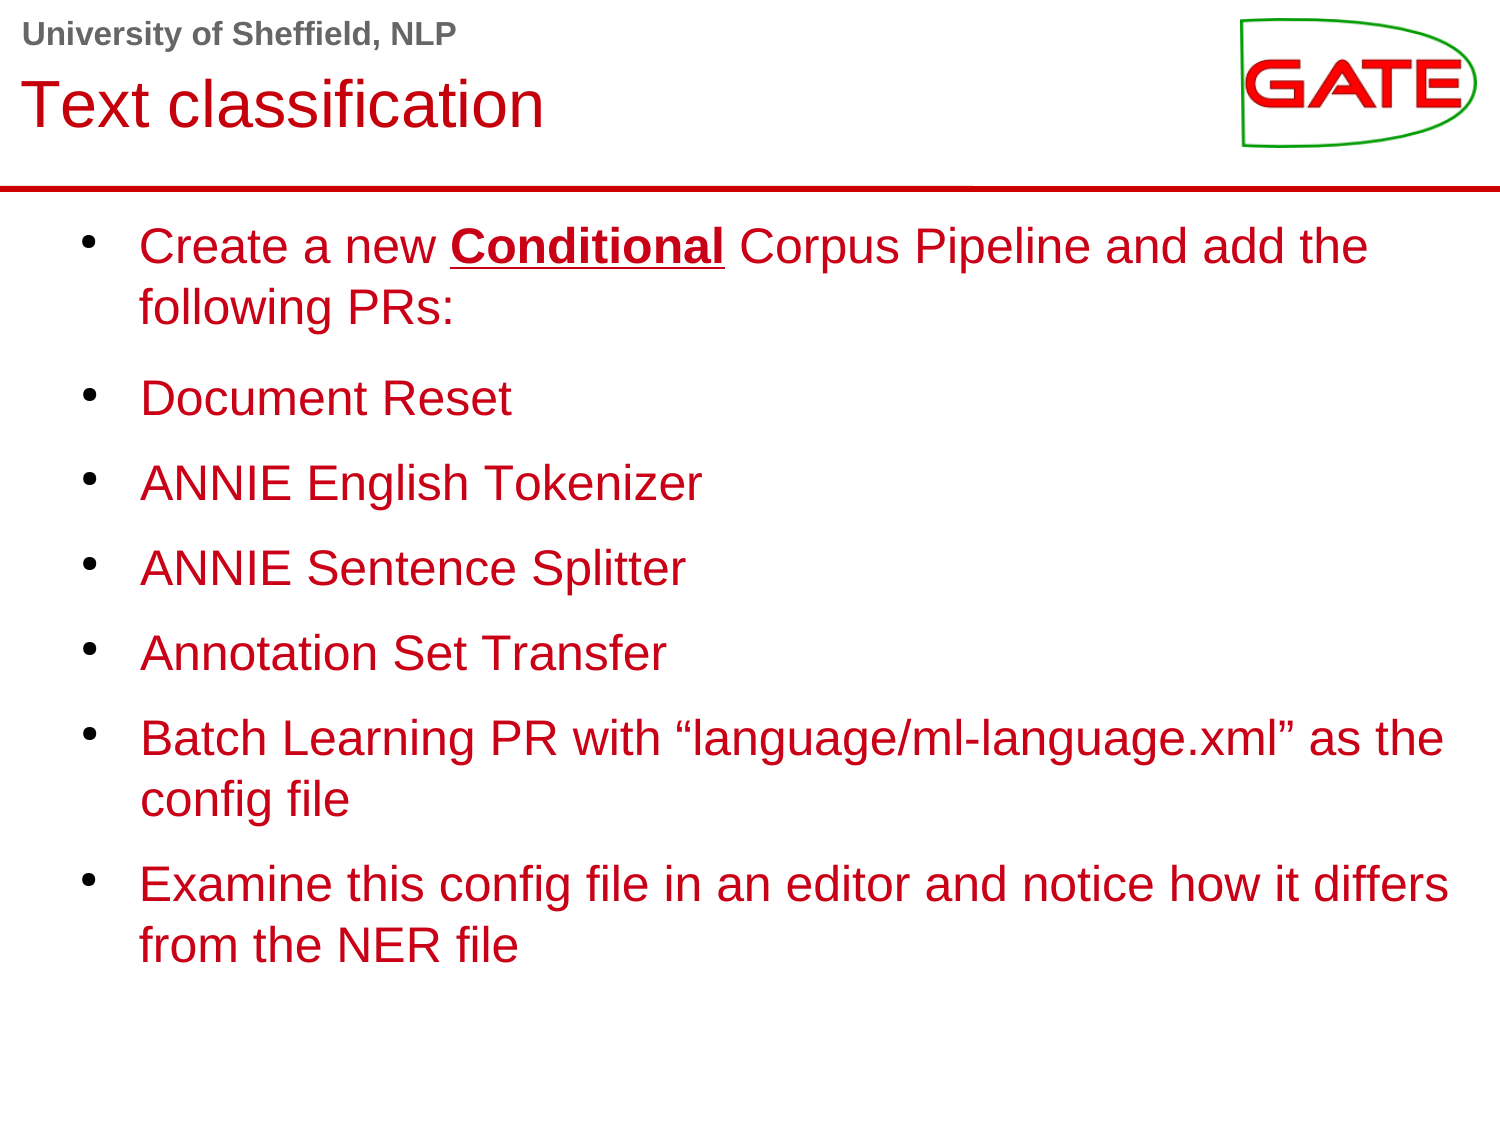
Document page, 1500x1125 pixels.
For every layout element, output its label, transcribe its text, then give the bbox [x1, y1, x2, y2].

title Text classification [20, 45, 1240, 166]
picture [1240, 18, 1477, 148]
list Create a new Conditional Corpus Pipeline and add the following PRs: Document Reset ANNIE English Tokenizer ANNIE Sentence Splitter Annotation Set Transfer Batch Learning PR with “language/ml-language.xml” as the config file Examine this config file in an editor and notice how it differs from the NER file [23, 212, 1477, 1063]
